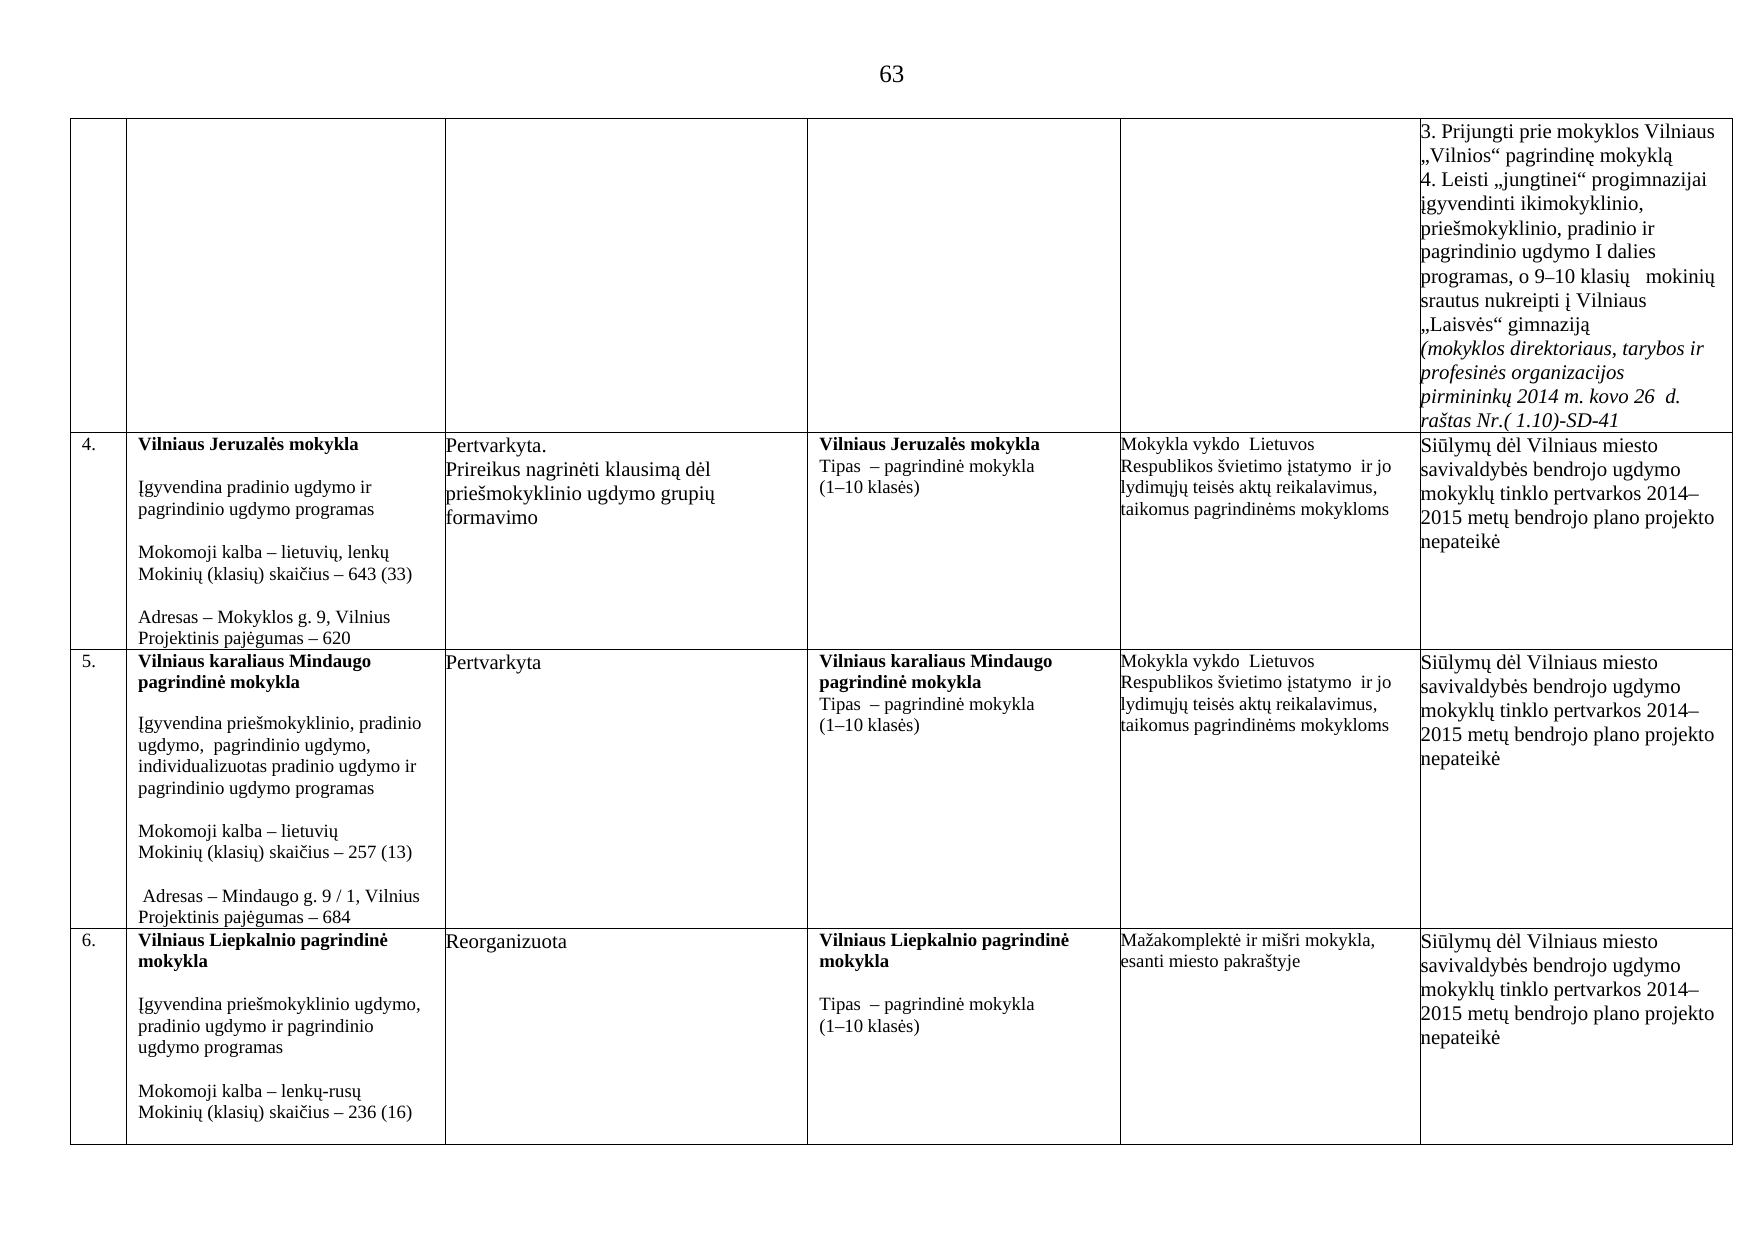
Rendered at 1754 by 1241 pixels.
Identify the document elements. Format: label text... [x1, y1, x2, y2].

table_cell Siūlymų dėl Vilniaus miesto savivaldybės bendrojo ugdymo mokyklų tinklo pertvarkos 2014–2015 metų bendrojo plano projekto nepateikė [1421, 650, 1732, 928]
table_cell [127, 119, 445, 432]
table_cell 5. [71, 650, 126, 928]
table_cell Siūlymų dėl Vilniaus miesto savivaldybės bendrojo ugdymo mokyklų tinklo pertvarkos 2014–2015 metų bendrojo plano projekto nepateikė [1421, 929, 1732, 1144]
table_cell Vilniaus Jeruzalės mokykla Įgyvendina pradinio ugdymo ir pagrindinio ugdymo programas Mokomoji kalba – lietuvių, lenkų Mokinių (klasių) skaičius – 643 (33) Adresas – Mokyklos g. 9, Vilnius Projektinis pajėgumas – 620 [127, 433, 445, 649]
table_cell [808, 119, 1120, 432]
table_cell 3. Prijungti prie mokyklos Vilniaus „Vilnios“ pagrindinę mokyklą 4. Leisti „jungtinei“ progimnazijai įgyvendinti ikimokyklinio, priešmokyklinio, pradinio ir pagrindinio ugdymo I dalies programas, o 9–10 klasių mokinių srautus nukreipti į Vilniaus „Laisvės“ gimnaziją (mokyklos direktoriaus, tarybos ir profesinės organizacijos pirmininkų 2014 m. kovo 26 d. raštas Nr.( 1.10)-SD-41 [1421, 119, 1732, 432]
table_cell Pertvarkyta. Prireikus nagrinėti klausimą dėl priešmokyklinio ugdymo grupių formavimo [446, 433, 807, 649]
table_cell [1121, 119, 1420, 432]
table_cell Reorganizuota [446, 929, 807, 1144]
table_cell Vilniaus karaliaus Mindaugo pagrindinė mokykla Įgyvendina priešmokyklinio, pradinio ugdymo, pagrindinio ugdymo, individualizuotas pradinio ugdymo ir pagrindinio ugdymo programas Mokomoji kalba – lietuvių Mokinių (klasių) skaičius – 257 (13) Adresas – Mindaugo g. 9 / 1, Vilnius Projektinis pajėgumas – 684 [127, 650, 445, 928]
table_cell [71, 119, 126, 432]
table_cell 6. [71, 929, 126, 1144]
table_cell Vilniaus karaliaus Mindaugo pagrindinė mokykla Tipas – pagrindinė mokykla (1–10 klasės) [808, 650, 1120, 928]
table_cell Vilniaus Liepkalnio pagrindinė mokykla Tipas – pagrindinė mokykla (1–10 klasės) [808, 929, 1120, 1144]
table_cell Siūlymų dėl Vilniaus miesto savivaldybės bendrojo ugdymo mokyklų tinklo pertvarkos 2014–2015 metų bendrojo plano projekto nepateikė [1421, 433, 1732, 649]
table_cell Mokykla vykdo Lietuvos Respublikos švietimo įstatymo ir jo lydimųjų teisės aktų reikalavimus, taikomus pagrindinėms mokykloms [1121, 433, 1420, 649]
table_cell Mokykla vykdo Lietuvos Respublikos švietimo įstatymo ir jo lydimųjų teisės aktų reikalavimus, taikomus pagrindinėms mokykloms [1121, 650, 1420, 928]
table_cell [446, 119, 807, 432]
table_cell 4. [71, 433, 126, 649]
table_cell Vilniaus Liepkalnio pagrindinė mokykla Įgyvendina priešmokyklinio ugdymo, pradinio ugdymo ir pagrindinio ugdymo programas Mokomoji kalba – lenkų-rusų Mokinių (klasių) skaičius – 236 (16) [127, 929, 445, 1144]
table_cell Vilniaus Jeruzalės mokykla Tipas – pagrindinė mokykla (1–10 klasės) [808, 433, 1120, 649]
table_cell Mažakomplektė ir mišri mokykla, esanti miesto pakraštyje [1121, 929, 1420, 1144]
table_cell Pertvarkyta [446, 650, 807, 928]
